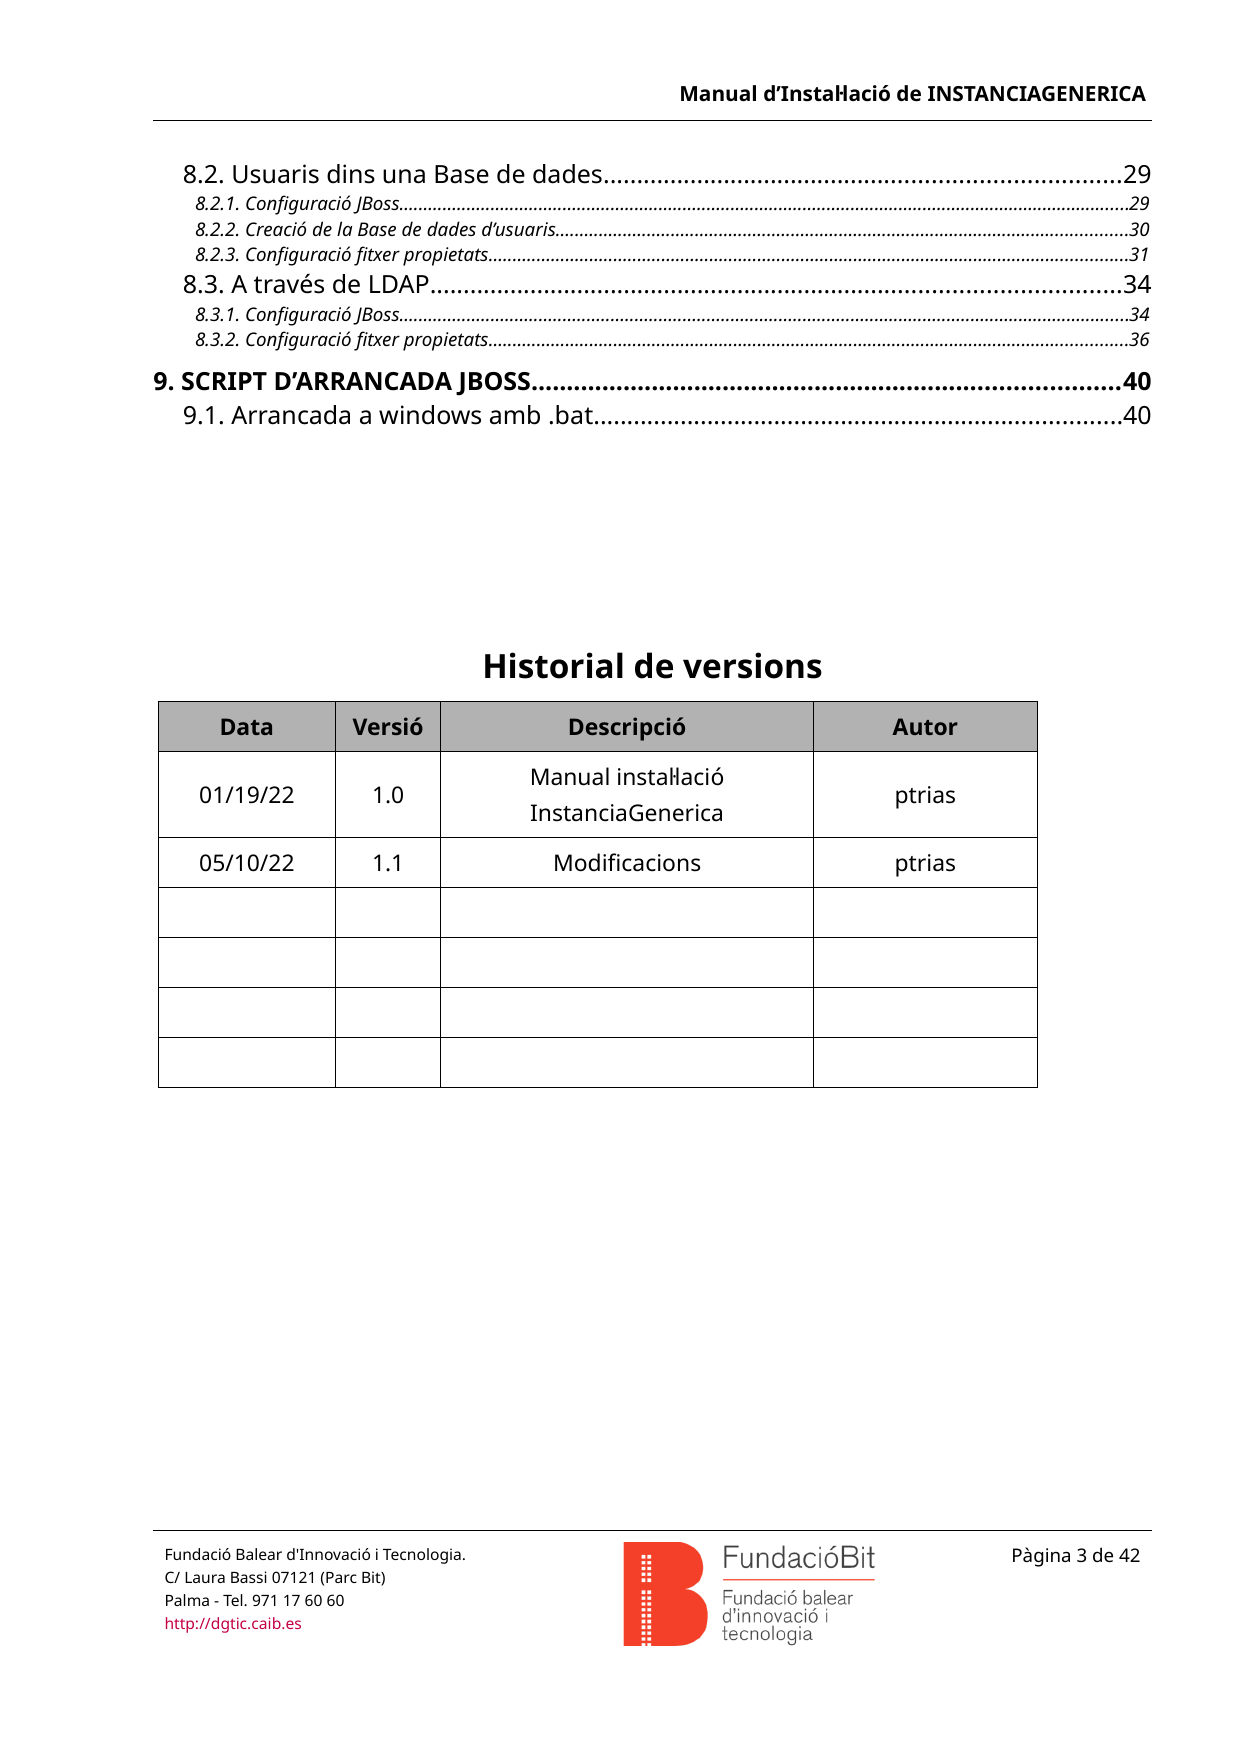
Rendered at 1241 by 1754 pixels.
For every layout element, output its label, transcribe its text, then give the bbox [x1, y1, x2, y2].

table_cell [159, 1038, 335, 1087]
table_cell [814, 938, 1037, 987]
table_cell 1.1 [336, 838, 440, 887]
table_cell 1.0 [336, 752, 440, 837]
table_cell [336, 1038, 440, 1087]
table_cell Modificacions [441, 838, 813, 887]
table_cell [814, 1038, 1037, 1087]
text 8.2.2. Creació de la Base de dades d’usuaris 30 [195, 216, 1152, 242]
text 8.2. Usuaris dins una Base de dades 29 [183, 156, 1152, 191]
table_cell [336, 888, 440, 937]
table_cell [814, 888, 1037, 937]
table_cell [441, 938, 813, 987]
table_cell ptrias [814, 752, 1037, 837]
table_cell [159, 888, 335, 937]
picture [623, 1542, 875, 1646]
table_cell [336, 988, 440, 1037]
table_cell 10/05/22 [159, 838, 335, 887]
table_cell [159, 988, 335, 1037]
table_header Data [159, 702, 335, 751]
table_cell [336, 938, 440, 987]
table_cell [159, 938, 335, 987]
table_cell [441, 1038, 813, 1087]
table_cell [441, 988, 813, 1037]
table_header Versió [336, 702, 440, 751]
text 8.2.1. Configuració JBoss 29 [195, 191, 1152, 216]
text 9. Script d’arrancada JBoss 40 [153, 364, 1152, 398]
text 8.3. A través de LDAP 34 [183, 267, 1152, 301]
table_cell 19/01/22 [159, 752, 335, 837]
subtitle Historial de versions [153, 643, 1152, 688]
text 8.3.2. Configuració fitxer propietats 36 [195, 327, 1152, 352]
table_header Descripció [441, 702, 813, 751]
table_cell [441, 888, 813, 937]
text 8.2.3. Configuració fitxer propietats 31 [195, 242, 1152, 267]
table_header Autor [814, 702, 1037, 751]
table_cell [814, 988, 1037, 1037]
table_cell Manual instal·lació InstanciaGenerica [441, 752, 813, 837]
text 8.3.1. Configuració JBoss 34 [195, 301, 1152, 327]
table_cell ptrias [814, 838, 1037, 887]
text 9.1. Arrancada a windows amb .bat 40 [183, 398, 1152, 432]
